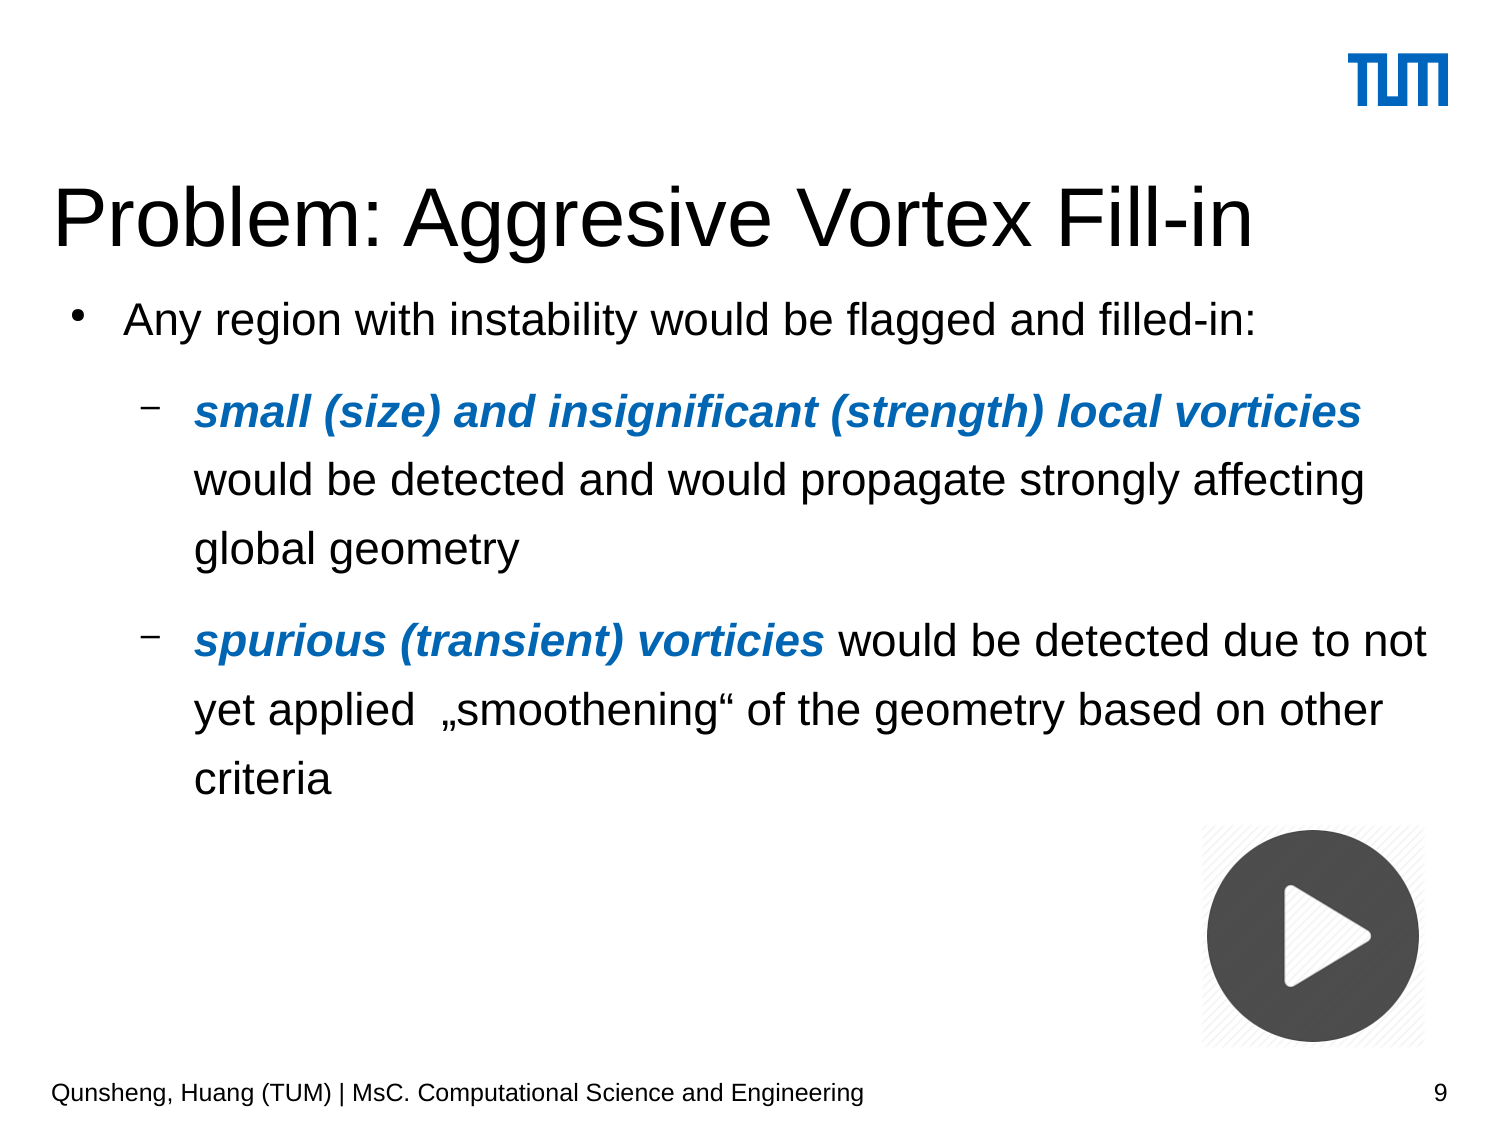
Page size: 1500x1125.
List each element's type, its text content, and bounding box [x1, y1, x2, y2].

list Any region with instability would be flagged and filled-in: small (size) and insignificant (strength) local vorticies would be detected and would propagate strongly affecting global geometry spurious (transient) vorticies would be detected due to not yet applied „smoothening“ of the geometry based on other criteria [52, 289, 1449, 1060]
picture [1200, 823, 1426, 1049]
slide_number [1111, 1061, 1448, 1122]
title Problem: Aggresive Vortex Fill-in [52, 163, 1449, 231]
